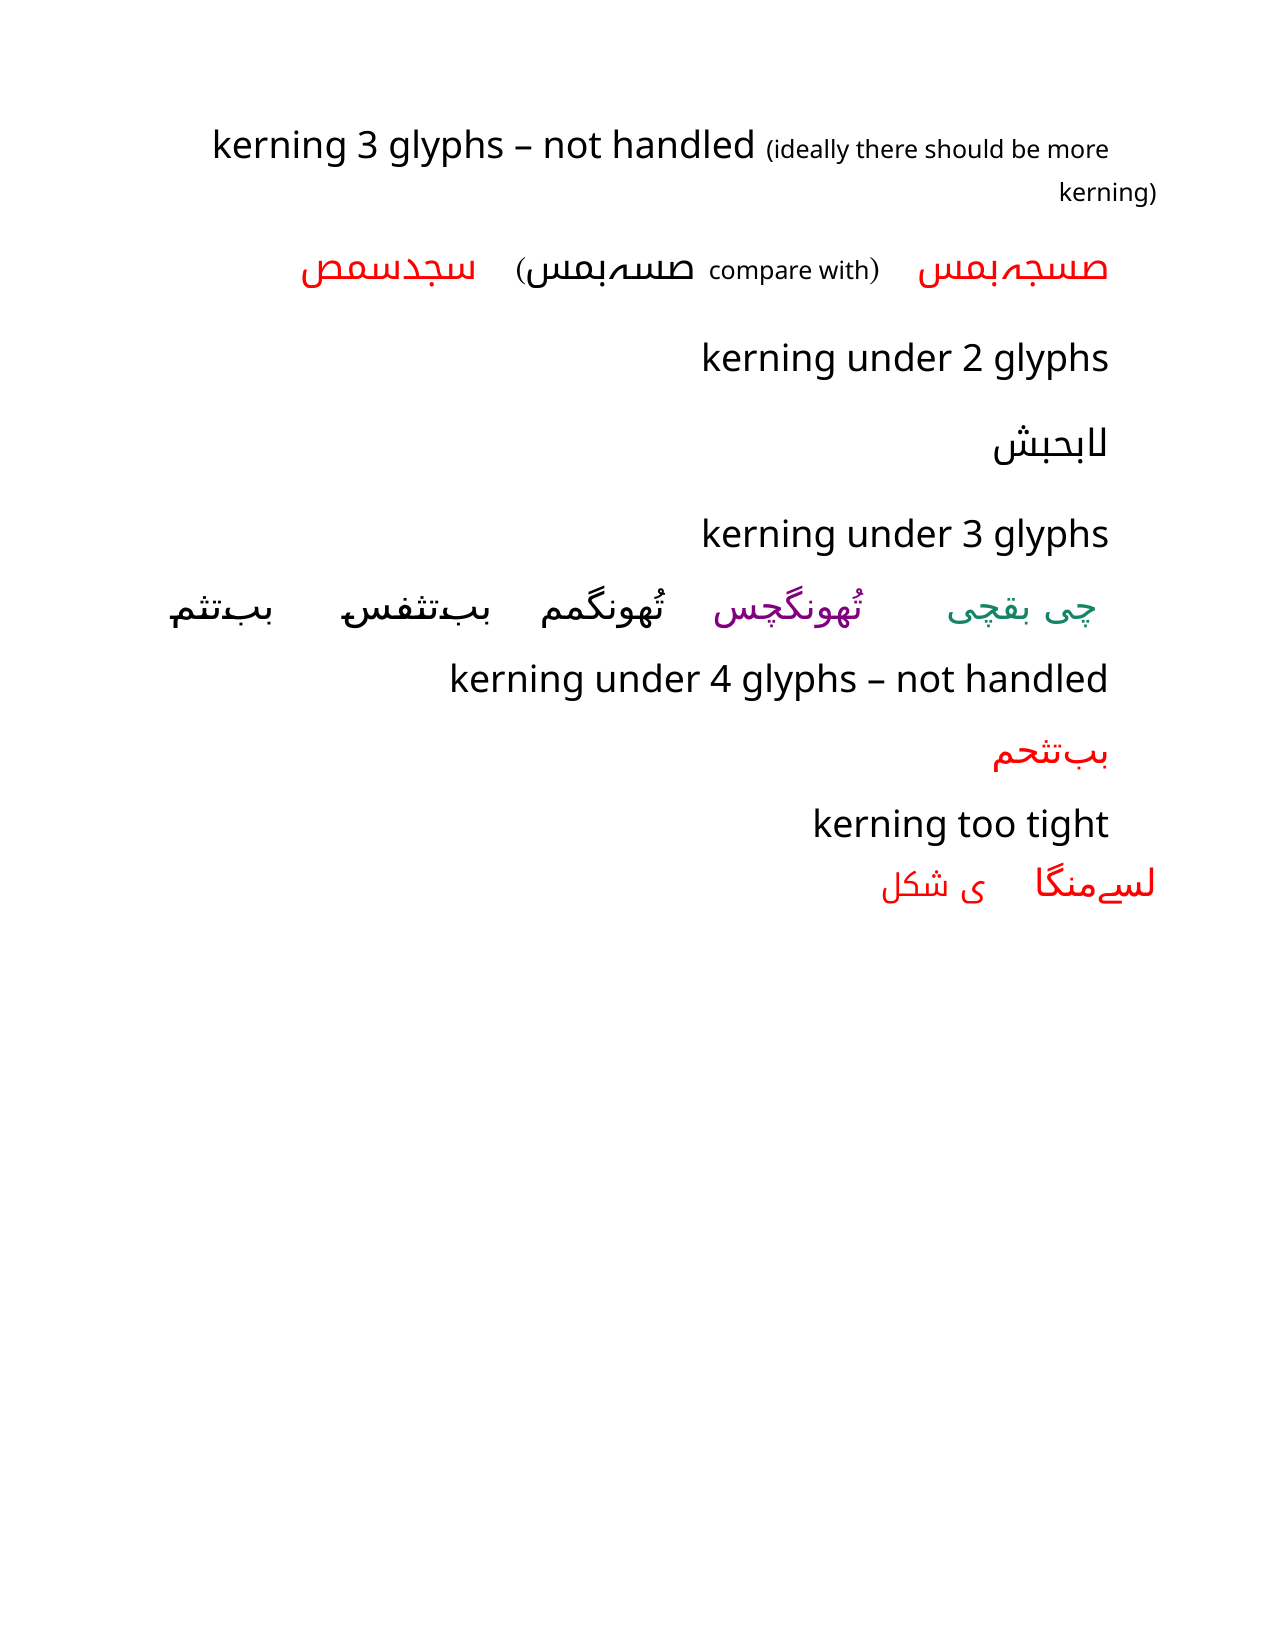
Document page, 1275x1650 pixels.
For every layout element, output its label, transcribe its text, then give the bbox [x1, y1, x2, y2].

text لابحبش [118, 408, 1157, 479]
text kerning under 3 glyphs [118, 508, 1157, 559]
text صسجہ‌بمس (compare with صسہ‌بمس) سجدسمص [118, 231, 1157, 303]
text لسےمنگا ی شکل [118, 856, 1157, 915]
text kerning under 2 glyphs [118, 331, 1157, 382]
text kerning under 4 glyphs – not handled [118, 652, 1157, 703]
text kerning too tight [118, 797, 1157, 848]
text چی بقچی تُھونگچس تُھونگمم بب‌تثفس بب‌تثم [118, 584, 1157, 628]
text kerning 3 glyphs – not handled (ideally there should be more kerning) [118, 118, 1157, 208]
text بب‌تثحم [118, 729, 1157, 773]
